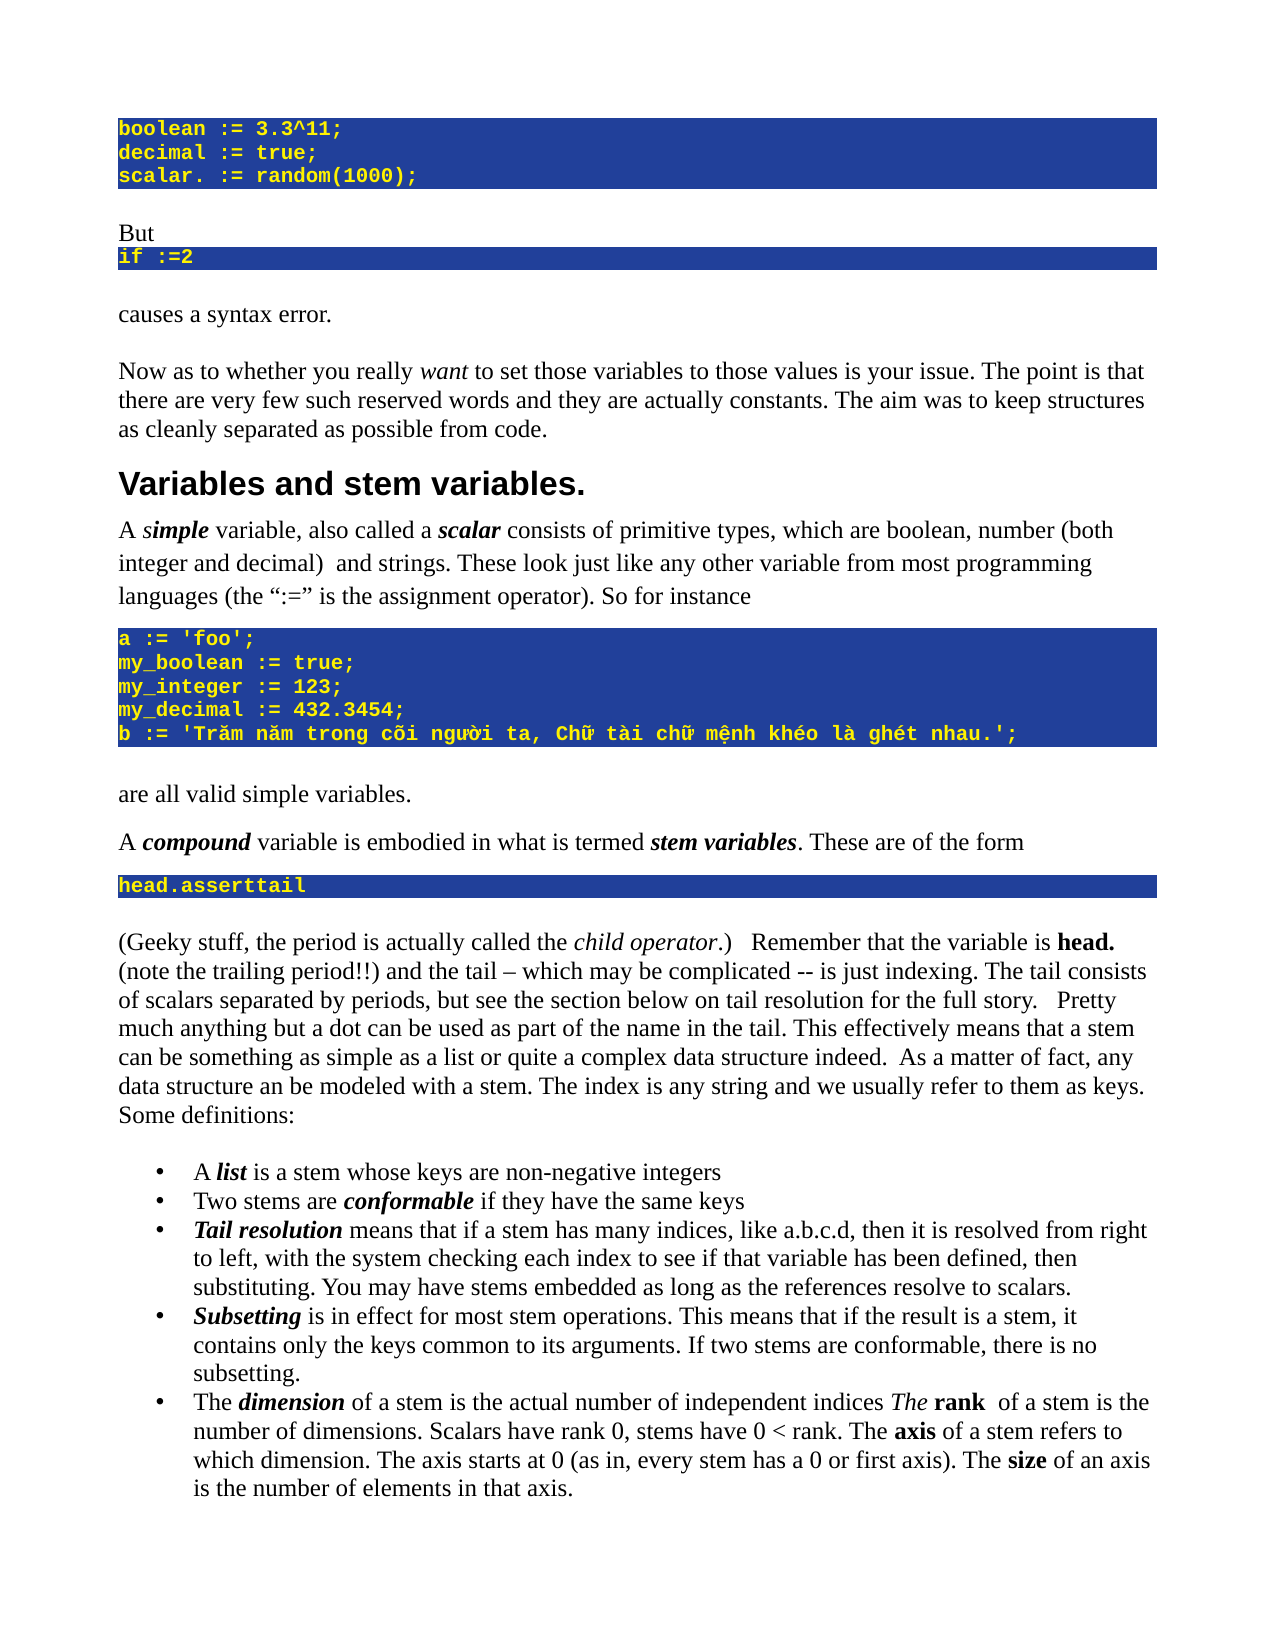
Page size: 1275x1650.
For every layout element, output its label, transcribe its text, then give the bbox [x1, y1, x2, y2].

subtitle Variables and stem variables. [118, 463, 1157, 502]
text Now as to whether you really want to set those variables to those values is your issue. The point is that there are very few such reserved words and they are actually constants. The aim was to keep structures as cleanly separated as possible from code. [118, 328, 1157, 443]
text boolean := 3.3^11; [118, 118, 1157, 142]
text my_boolean := true; [118, 652, 1157, 676]
list Two stems are conformable if they have the same keys [156, 1186, 1157, 1215]
list The dimension of a stem is the actual number of independent indices The rank of a stem is the number of dimensions. Scalars have rank 0, stems have 0 < rank. The axis of a stem refers to which dimension. The axis starts at 0 (as in, every stem has a 0 or first axis). The size of an axis is the number of elements in that axis. [156, 1387, 1157, 1502]
text causes a syntax error. [118, 299, 1157, 328]
text b := 'Trăm năm trong cõi người ta, Chữ tài chữ mệnh khéo là ghét nhau.'; [118, 723, 1157, 747]
text A compound variable is embodied in what is termed stem variables. These are of the form [118, 827, 1157, 856]
text (Geeky stuff, the period is actually called the child operator.) Remember that the variable is head. (note the trailing period!!) and the tail – which may be complicated -- is just indexing. The tail consists of scalars separated by periods, but see the section below on tail resolution for the full story. Pretty much anything but a dot can be used as part of the name in the tail. This effectively means that a stem can be something as simple as a list or quite a complex data structure indeed. As a matter of fact, any data structure an be modeled with a stem. The index is any string and we usually refer to them as keys. Some definitions: [118, 898, 1157, 1157]
text decimal := true; [118, 142, 1157, 165]
text But [118, 218, 1157, 247]
list A list is a stem whose keys are non-negative integers [156, 1157, 1157, 1186]
list Tail resolution means that if a stem has many indices, like a.b.c.d, then it is resolved from right to left, with the system checking each index to see if that variable has been defined, then substituting. You may have stems embedded as long as the references resolve to scalars. [156, 1215, 1157, 1301]
text if :=2 [118, 247, 1157, 270]
text my_decimal := 432.3454; [118, 699, 1157, 723]
list Subsetting is in effect for most stem operations. This means that if the result is a stem, it contains only the keys common to its arguments. If two stems are conformable, there is no subsetting. [156, 1301, 1157, 1387]
text are all valid simple variables. [118, 747, 1157, 808]
text head.asserttail [118, 875, 1157, 898]
text a := 'foo'; [118, 628, 1157, 652]
text scalar. := random(1000); [118, 165, 1157, 189]
text my_integer := 123; [118, 676, 1157, 699]
text A simple variable, also called a scalar consists of primitive types, which are boolean, number (both integer and decimal) and strings. These look just like any other variable from most programming languages (the “:=” is the assignment operator). So for instance [118, 515, 1157, 609]
